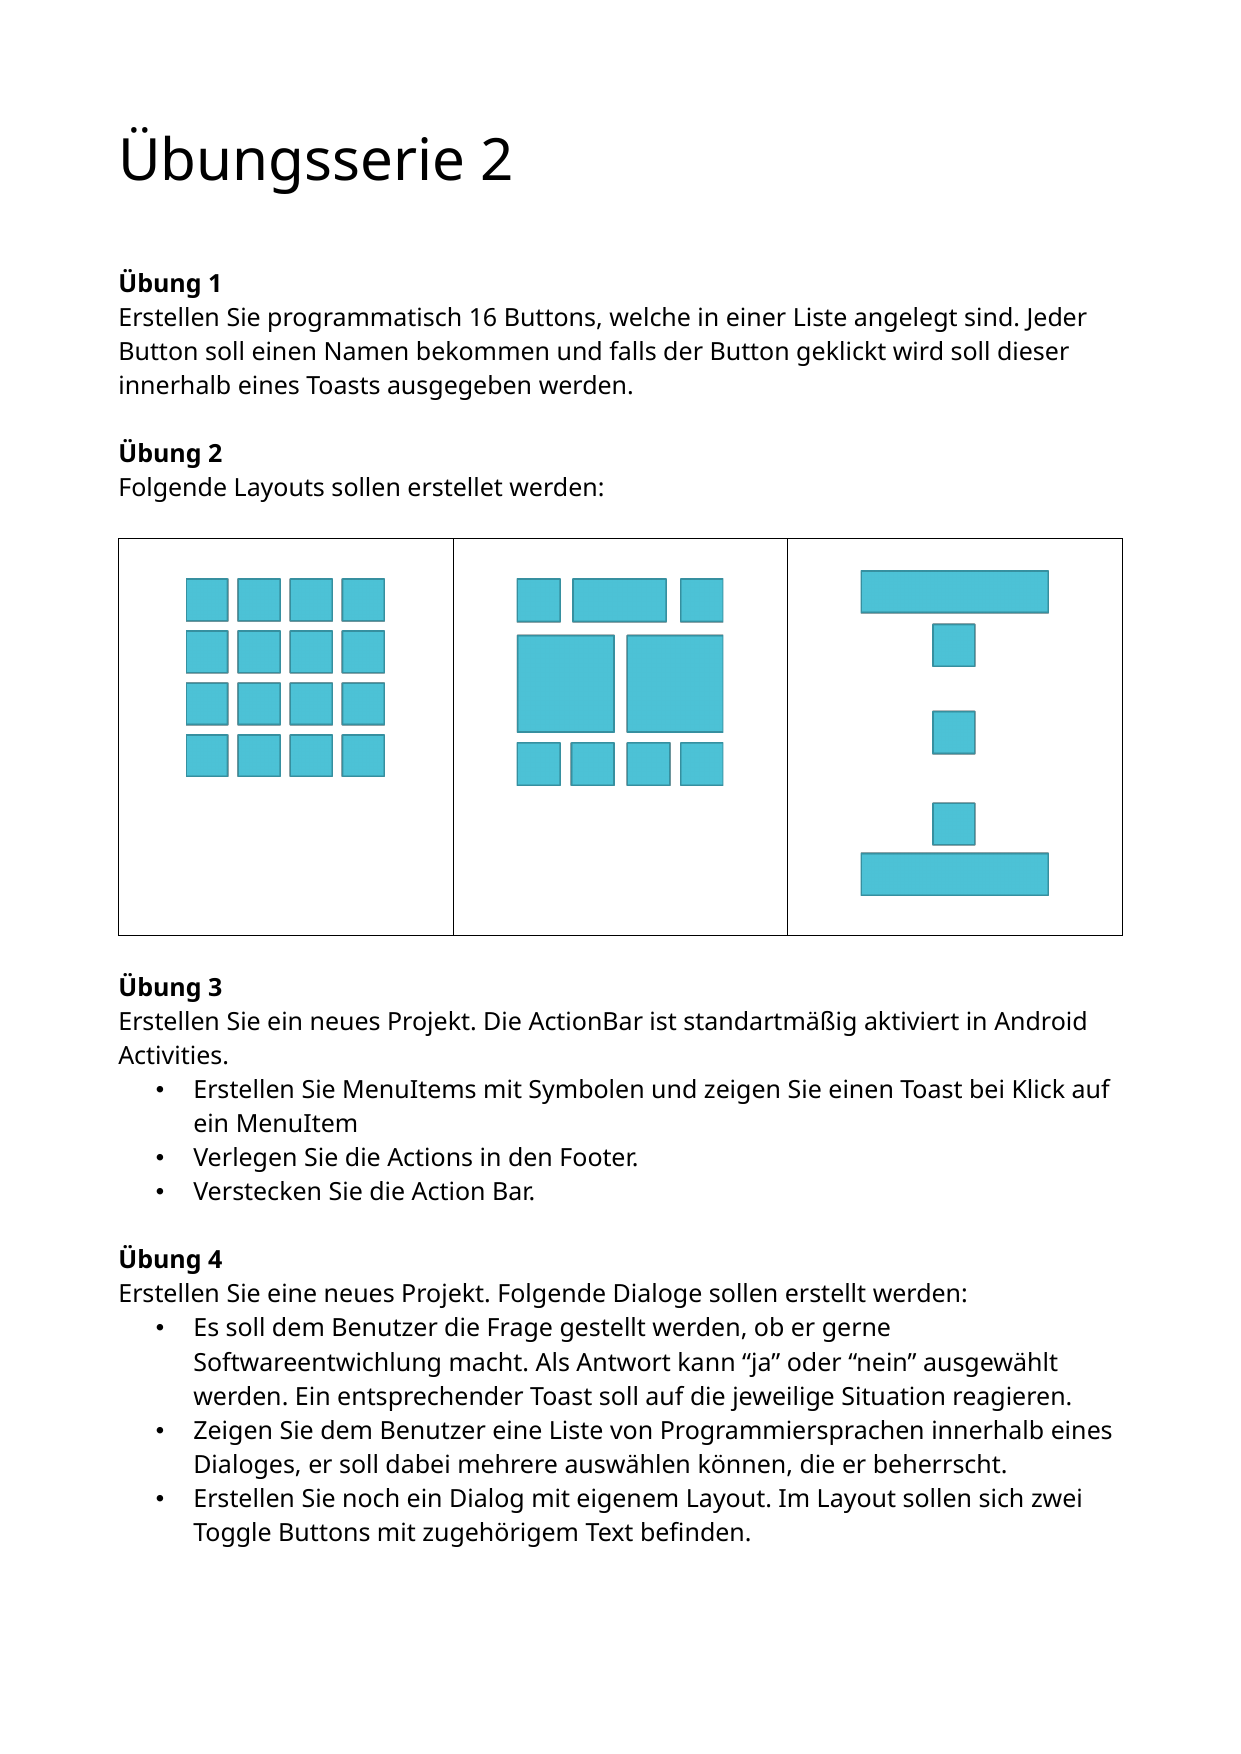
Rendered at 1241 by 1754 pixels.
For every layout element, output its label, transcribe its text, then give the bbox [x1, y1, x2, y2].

list Verstecken Sie die Action Bar. [156, 1174, 1122, 1208]
list Erstellen Sie noch ein Dialog mit eigenem Layout. Im Layout sollen sich zwei Toggle Buttons mit zugehörigem Text befinden. [156, 1480, 1122, 1548]
table_header [454, 539, 787, 935]
text Erstellen Sie eine neues Projekt. Folgende Dialoge sollen erstellt werden: [118, 1276, 1122, 1310]
text Übung 1 [118, 266, 1122, 300]
text Folgende Layouts sollen erstellet werden: [118, 470, 1122, 504]
text Übung 3 [118, 969, 1122, 1003]
list Zeigen Sie dem Benutzer eine Liste von Programmiersprachen innerhalb eines Dialoges, er soll dabei mehrere auswählen können, die er beherrscht. [156, 1412, 1122, 1480]
table_header [119, 539, 453, 935]
text Übung 2 [118, 436, 1122, 470]
text Erstellen Sie programmatisch 16 Buttons, welche in einer Liste angelegt sind. Jeder Button soll einen Namen bekommen und falls der Button geklickt wird soll dieser innerhalb eines Toasts ausgegeben werden. [118, 300, 1122, 402]
list Erstellen Sie MenuItems mit Symbolen und zeigen Sie einen Toast bei Klick auf ein MenuItem [156, 1072, 1122, 1140]
picture [860, 570, 1049, 896]
picture [516, 578, 724, 786]
list Verlegen Sie die Actions in den Footer. [156, 1140, 1122, 1174]
table_header [788, 539, 1122, 935]
text Übung 4 [118, 1242, 1122, 1276]
text Erstellen Sie ein neues Projekt. Die ActionBar ist standartmäßig aktiviert in Android Activities. [118, 1003, 1122, 1072]
text Übungsserie 2 [118, 118, 1122, 198]
picture [186, 578, 385, 777]
list Es soll dem Benutzer die Frage gestellt werden, ob er gerne Softwareentwichlung macht. Als Antwort kann “ja” oder “nein” ausgewählt werden. Ein entsprechender Toast soll auf die jeweilige Situation reagieren. [156, 1310, 1122, 1412]
